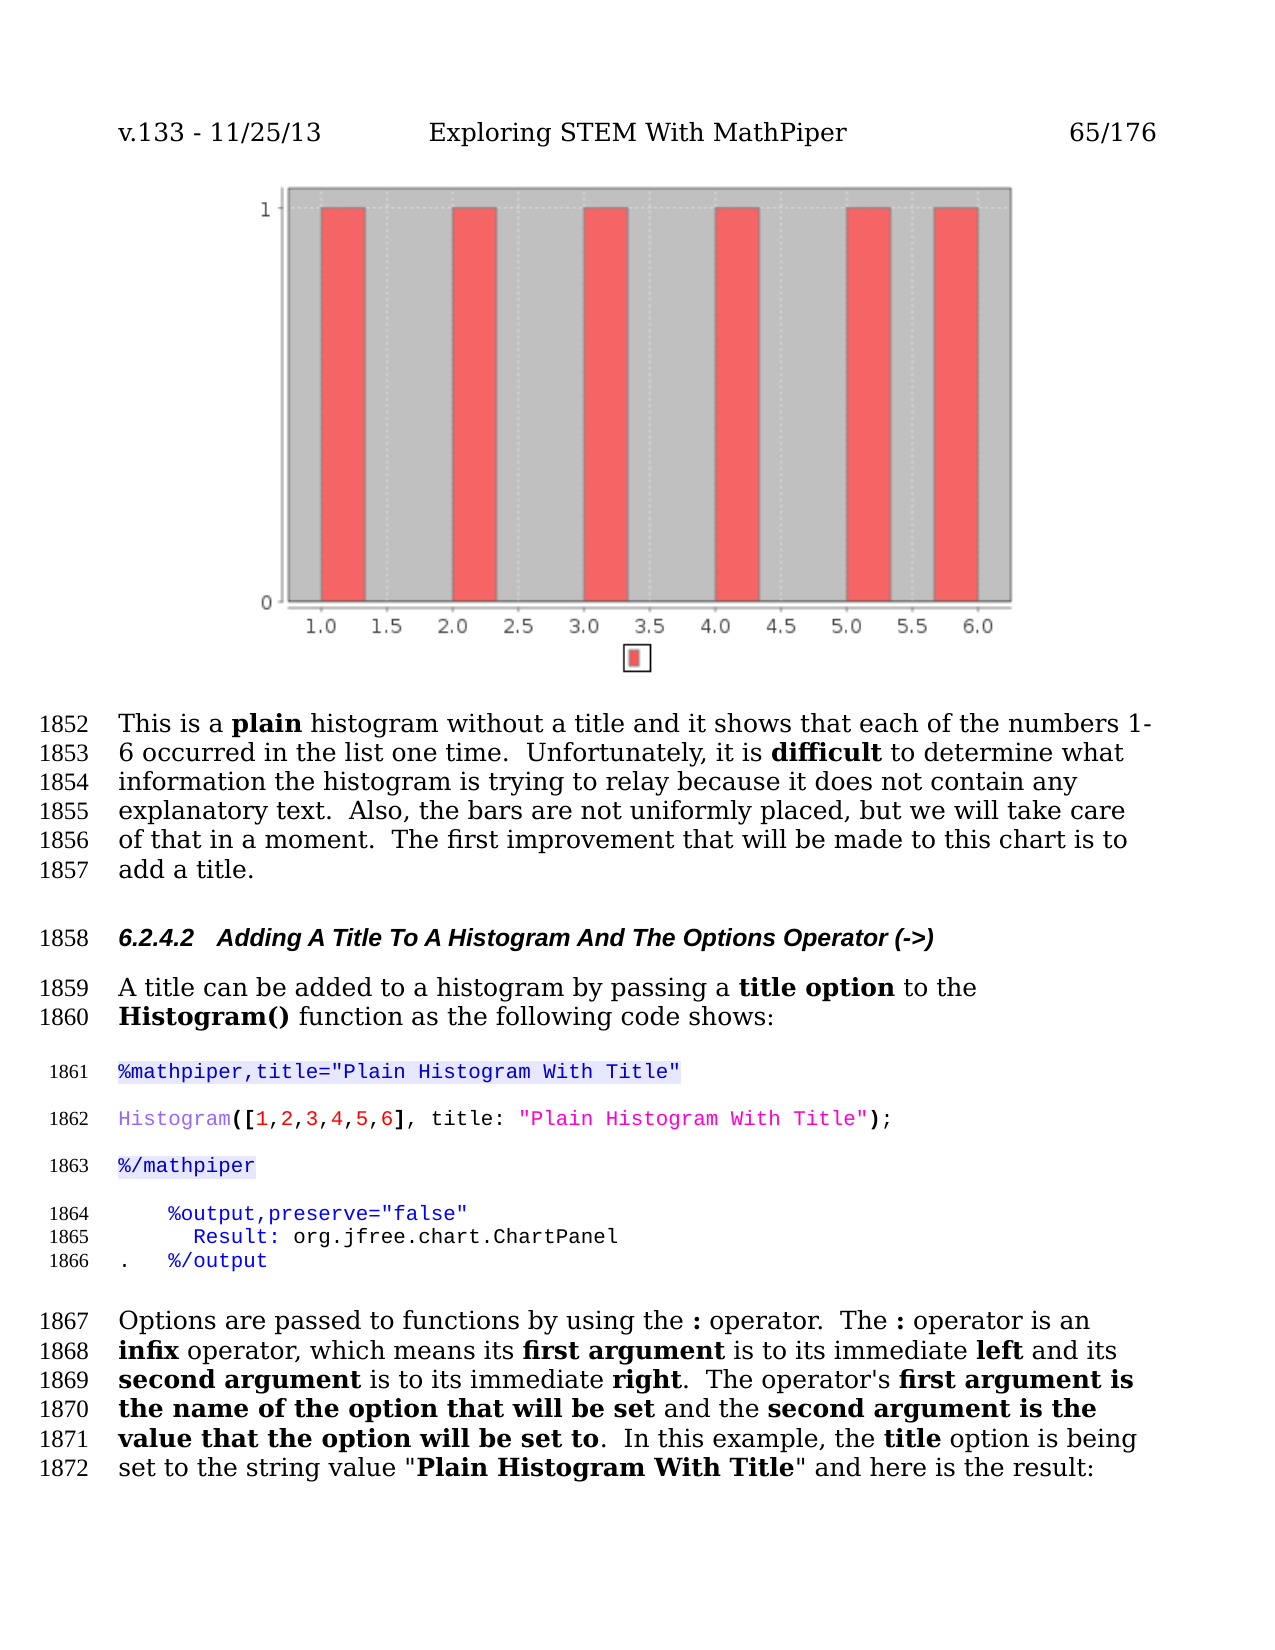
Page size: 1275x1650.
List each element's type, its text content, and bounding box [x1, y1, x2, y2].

subtitle Adding A Title To A Histogram And The Options Operator (->) [118, 923, 1157, 952]
text %/mathpiper [118, 1156, 1157, 1179]
text Result: org.jfree.chart.ChartPanel [118, 1226, 1157, 1250]
text . %/output [118, 1250, 1157, 1274]
text Histogram([1,2,3,4,5,6], title: "Plain Histogram With Title"); [118, 1108, 1157, 1132]
text %output,preserve="false" [118, 1203, 1157, 1226]
text %mathpiper,title="Plain Histogram With Title" [118, 1061, 1157, 1084]
text Options are passed to functions by using the : operator. The : operator is an infix operator, which means its first argument is to its immediate left and its second argument is to its immediate right. The operator's first argument is the name of the option that will be set and the second argument is the value that the option will be set to. In this example, the title option is being set to the string value "Plain Histogram With Title" and here is the result: [118, 1306, 1157, 1483]
text This is a plain histogram without a title and it shows that each of the numbers 1-6 occurred in the list one time. Unfortunately, it is difficult to determine what information the histogram is trying to relay because it does not contain any explanatory text. Also, the bars are not uniformly placed, but we will take care of that in a moment. The first improvement that will be made to this chart is to add a title. [118, 708, 1157, 884]
picture [245, 176, 1030, 674]
text A title can be added to a histogram by passing a title option to the Histogram() function as the following code shows: [118, 972, 1157, 1031]
